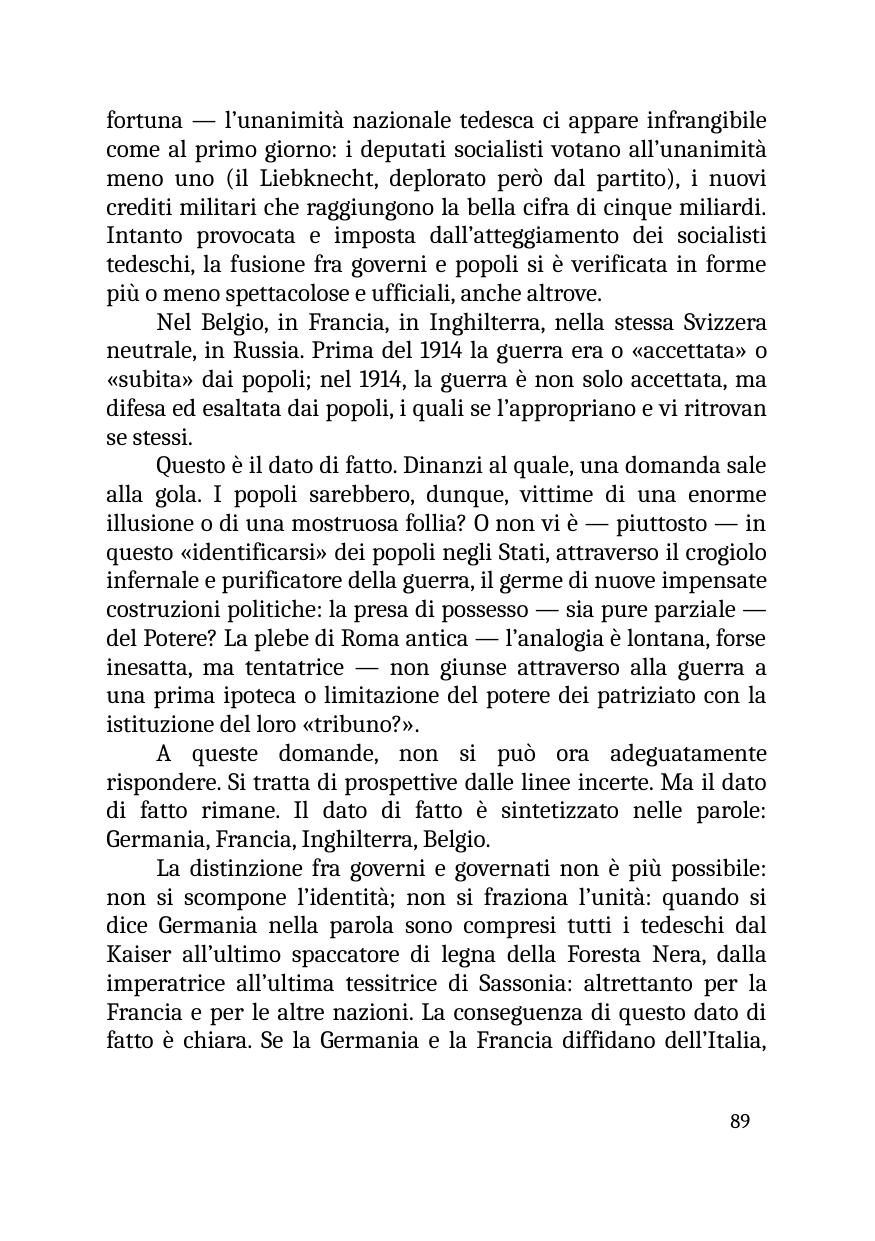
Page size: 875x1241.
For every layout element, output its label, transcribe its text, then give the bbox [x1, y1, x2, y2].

text Nel Belgio, in Francia, in Inghilterra, nella stessa Svizzera neutrale, in Russia. Prima del 1914 la guerra era o «accettata» o «subita» dai popoli; nel 1914, la guerra è non solo accettata, ma difesa ed esaltata dai popoli, i quali se l’appropriano e vi ritrovan se stessi. [106, 307, 768, 451]
text fortuna — l’unanimità nazionale tedesca ci appare infrangibile come al primo giorno: i deputati socialisti votano all’unanimità meno uno (il Liebknecht, deplorato però dal partito), i nuovi crediti militari che raggiungono la bella cifra di cinque miliardi. Intanto provocata e imposta dall’atteggiamento dei socialisti tedeschi, la fusione fra governi e popoli si è verificata in forme più o meno spettacolose e ufficiali, anche altrove. [106, 106, 768, 307]
text Questo è il dato di fatto. Dinanzi al quale, una domanda sale alla gola. I popoli sarebbero, dunque, vittime di una enorme illusione o di una mostruosa follia? O non vi è — piuttosto — in questo «identificarsi» dei popoli negli Stati, attraverso il crogiolo infernale e purificatore della guerra, il germe di nuove impensate costruzioni politiche: la presa di possesso — sia pure parziale — del Potere? La plebe di Roma antica — l’analogia è lontana, forse inesatta, ma tentatrice — non giunse attraverso alla guerra a una prima ipoteca o limitazione del potere dei patriziato con la istituzione del loro «tribuno?». [106, 451, 768, 739]
text A queste domande, non si può ora adeguatamente rispondere. Si tratta di prospettive dalle linee incerte. Ma il dato di fatto rimane. Il dato di fatto è sintetizzato nelle parole: Germania, Francia, Inghilterra, Belgio. [106, 739, 768, 854]
text La distinzione fra governi e governati non è più possibile: non si scompone l’identità; non si fraziona l’unità: quando si dice Germania nella parola sono compresi tutti i tedeschi dal Kaiser all’ultimo spaccatore di legna della Foresta Nera, dalla imperatrice all’ultima tessitrice di Sassonia: altrettanto per la Francia e per le altre nazioni. La conseguenza di questo dato di fatto è chiara. Se la Germania e la Francia diffidano dell’Italia, [106, 854, 768, 1055]
